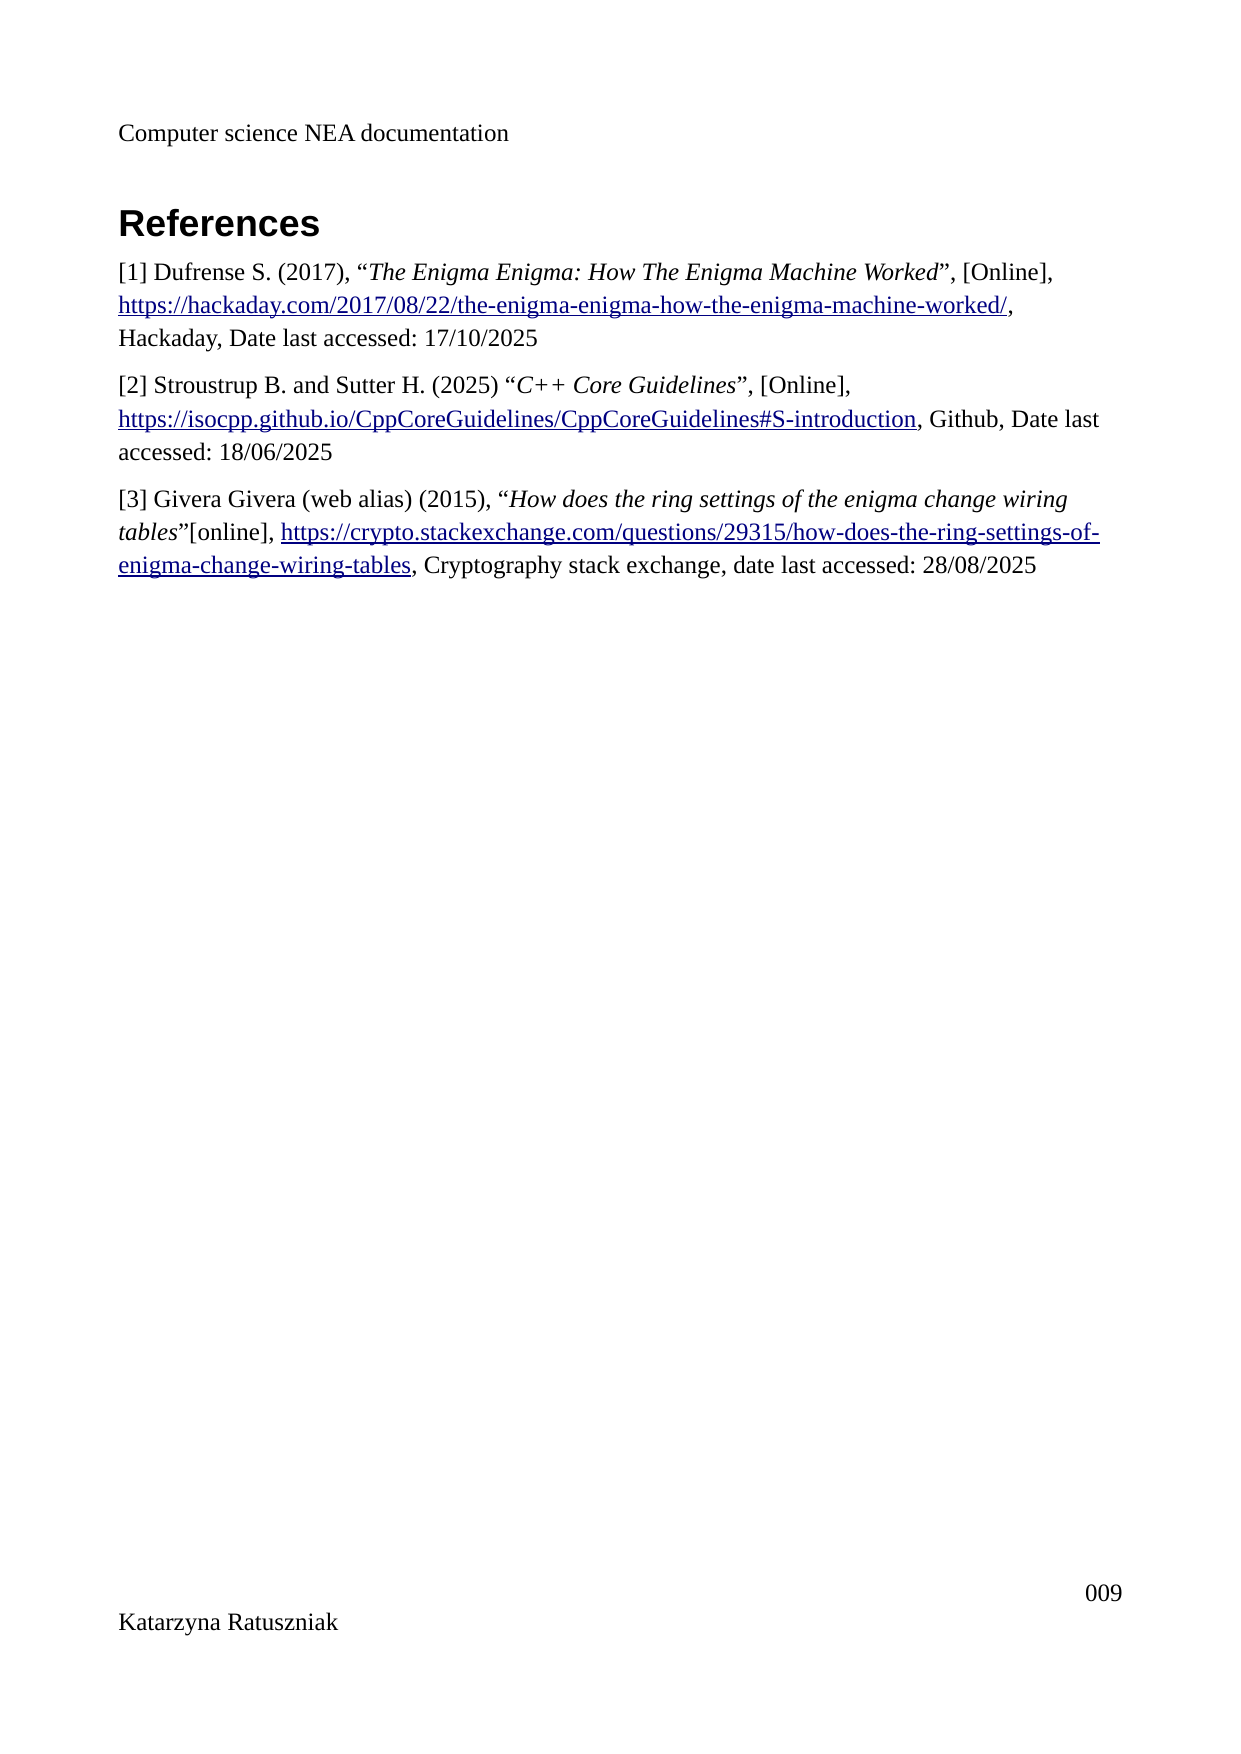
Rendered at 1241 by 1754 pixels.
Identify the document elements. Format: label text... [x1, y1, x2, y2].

subtitle References [118, 201, 1122, 244]
text [2] Stroustrup B. and Sutter H. (2025) “C++ Core Guidelines”, [Online], https://isocpp.github.io/CppCoreGuidelines/CppCoreGuidelines#S-introduction, Github, Date last accessed: 18/06/2025 [118, 371, 1122, 465]
text [3] Givera Givera (web alias) (2015), “How does the ring settings of the enigma change wiring tables”[online], https://crypto.stackexchange.com/questions/29315/how-does-the-ring-settings-of-enigma-change-wiring-tables, Cryptography stack exchange, date last accessed: 28/08/2025 [118, 484, 1122, 579]
text [1] Dufrense S. (2017), “The Enigma Enigma: How The Enigma Machine Worked”, [Online], https://hackaday.com/2017/08/22/the-enigma-enigma-how-the-enigma-machine-worked/, Hackaday, Date last accessed: 17/10/2025 [118, 257, 1122, 352]
